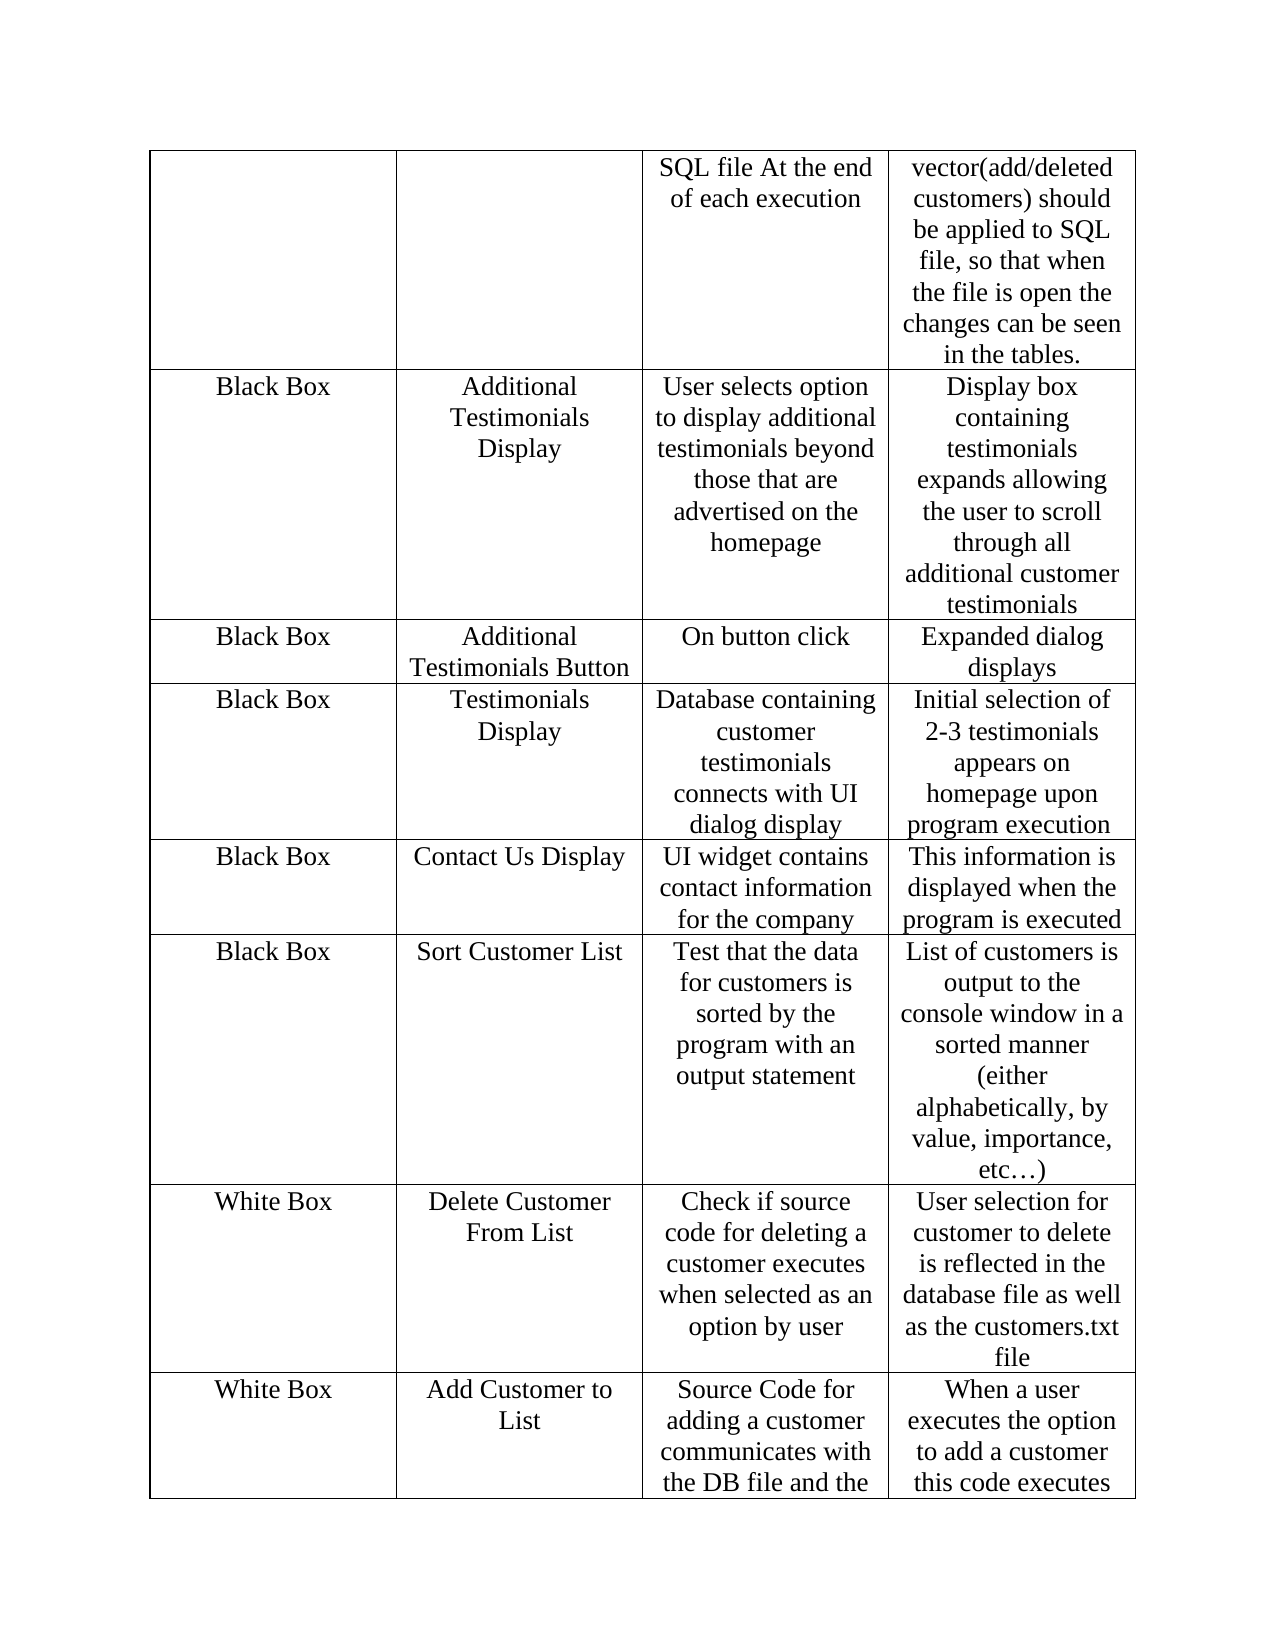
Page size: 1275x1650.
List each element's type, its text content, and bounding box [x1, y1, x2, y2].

table_cell On button click [643, 620, 888, 683]
table_cell This information is displayed when the program is executed [889, 840, 1135, 934]
table_cell Black Box [151, 684, 396, 839]
table_cell Initial selection of 2-3 testimonials appears on homepage upon program execution [889, 684, 1135, 839]
table_cell Additional Testimonials Button [397, 620, 642, 683]
table_cell Source Code for adding a customer communicates with the DB file and the [643, 1373, 888, 1498]
table_cell Database containing customer testimonials connects with UI dialog display [643, 684, 888, 839]
table_cell Display box containing testimonials expands allowing the user to scroll through all additional customer testimonials [889, 370, 1135, 619]
table_cell When a user executes the option to add a customer this code executes [889, 1373, 1135, 1498]
table_cell Add Customer to List [397, 1373, 642, 1498]
table_cell Contact Us Display [397, 840, 642, 934]
table_cell White Box [151, 1185, 396, 1372]
table_cell [397, 151, 642, 369]
table_cell Black Box [151, 620, 396, 683]
table_cell Black Box [151, 370, 396, 619]
table_cell UI widget contains contact information for the company [643, 840, 888, 934]
table_cell Test that the data for customers is sorted by the program with an output statement [643, 935, 888, 1184]
table_cell Check if source code for deleting a customer executes when selected as an option by user [643, 1185, 888, 1372]
table_cell Additional Testimonials Display [397, 370, 642, 619]
table_cell vector(add/deleted customers) should be applied to SQL file, so that when the file is open the changes can be seen in the tables. [889, 151, 1135, 369]
table_cell SQL file At the end of each execution [643, 151, 888, 369]
table_cell White Box [151, 1373, 396, 1498]
table_cell Delete Customer From List [397, 1185, 642, 1372]
table_cell Black Box [151, 840, 396, 934]
table_cell [151, 151, 396, 369]
table_cell Black Box [151, 935, 396, 1184]
table_cell Expanded dialog displays [889, 620, 1135, 683]
table_cell List of customers is output to the console window in a sorted manner (either alphabetically, by value, importance, etc…) [889, 935, 1135, 1184]
table_cell Testimonials Display [397, 684, 642, 839]
table_cell User selection for customer to delete is reflected in the database file as well as the customers.txt file [889, 1185, 1135, 1372]
table_cell Sort Customer List [397, 935, 642, 1184]
table_cell User selects option to display additional testimonials beyond those that are advertised on the homepage [643, 370, 888, 619]
